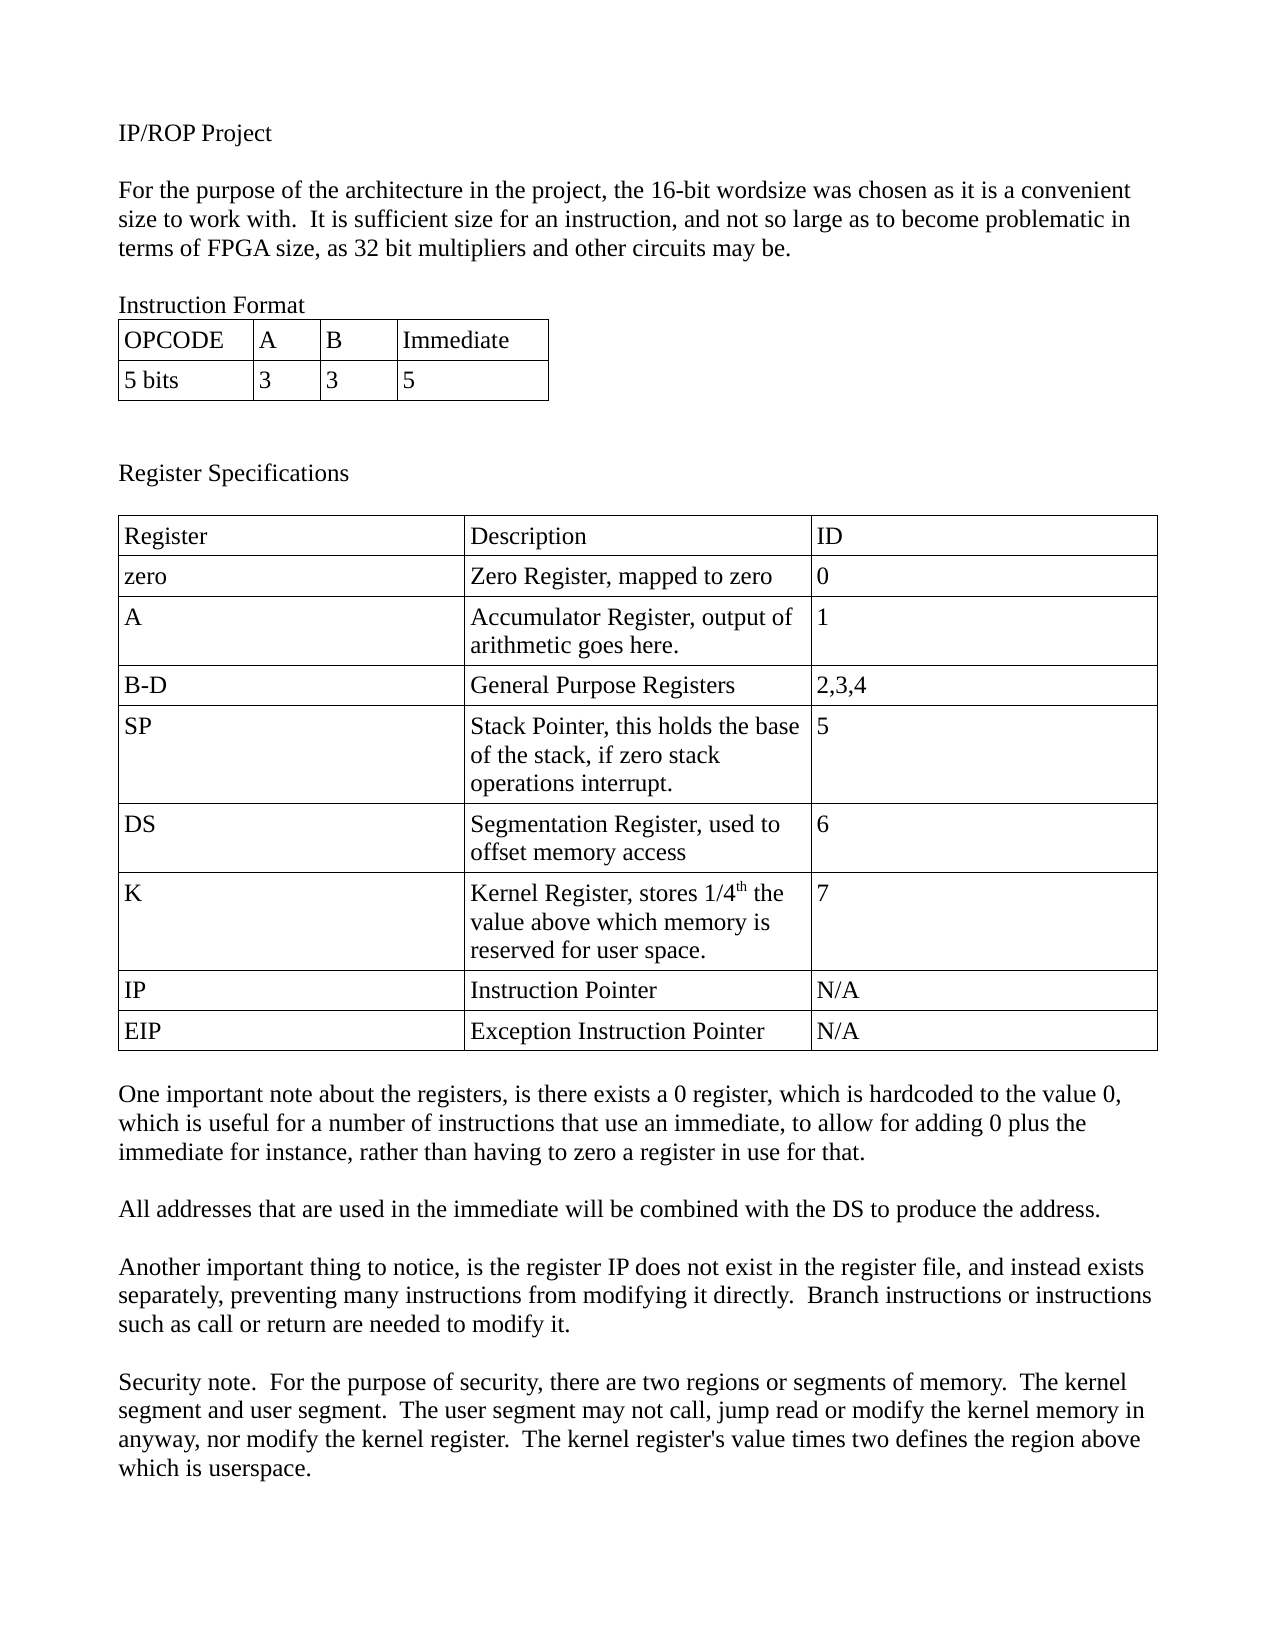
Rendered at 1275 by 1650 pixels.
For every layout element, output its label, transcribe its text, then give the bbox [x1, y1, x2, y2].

text IP/ROP Project [118, 118, 1157, 147]
table_cell 0 [812, 556, 1157, 596]
table_cell DS [119, 804, 464, 872]
table_cell 7 [812, 873, 1157, 970]
table_cell 5 [812, 706, 1157, 803]
table_cell 5 [398, 361, 548, 400]
text One important note about the registers, is there exists a 0 register, which is hardcoded to the value 0, which is useful for a number of instructions that use an immediate, to allow for adding 0 plus the immediate for instance, rather than having to zero a register in use for that. [118, 1079, 1157, 1166]
table_header OPCODE [119, 320, 253, 360]
table_cell N/A [812, 1011, 1157, 1050]
table_cell Kernel Register, stores 1/4th the value above which memory is reserved for user space. [465, 873, 811, 970]
table_cell K [119, 873, 464, 970]
text Another important thing to notice, is the register IP does not exist in the register file, and instead exists separately, preventing many instructions from modifying it directly. Branch instructions or instructions such as call or return are needed to modify it. [118, 1252, 1157, 1338]
table_cell EIP [119, 1011, 464, 1050]
table_header Register [119, 516, 464, 555]
table_header A [254, 320, 320, 360]
table_cell zero [119, 556, 464, 596]
table_cell Zero Register, mapped to zero [465, 556, 811, 596]
table_header B [321, 320, 397, 360]
table_cell A [119, 597, 464, 665]
text Security note. For the purpose of security, there are two regions or segments of memory. The kernel segment and user segment. The user segment may not call, jump read or modify the kernel memory in anyway, nor modify the kernel register. The kernel register's value times two defines the region above which is userspace. [118, 1367, 1157, 1482]
table_cell 5 bits [119, 361, 253, 400]
table_cell SP [119, 706, 464, 803]
table_cell 3 [254, 361, 320, 400]
table_header ID [812, 516, 1157, 555]
table_cell Instruction Pointer [465, 971, 811, 1010]
table_cell 6 [812, 804, 1157, 872]
table_cell Segmentation Register, used to offset memory access [465, 804, 811, 872]
table_cell Exception Instruction Pointer [465, 1011, 811, 1050]
text All addresses that are used in the immediate will be combined with the DS to produce the address. [118, 1194, 1157, 1223]
table_cell 2,3,4 [812, 666, 1157, 705]
table_cell General Purpose Registers [465, 666, 811, 705]
table_cell N/A [812, 971, 1157, 1010]
table_header Description [465, 516, 811, 555]
table_cell IP [119, 971, 464, 1010]
text For the purpose of the architecture in the project, the 16-bit wordsize was chosen as it is a convenient size to work with. It is sufficient size for an instruction, and not so large as to become problematic in terms of FPGA size, as 32 bit multipliers and other circuits may be. [118, 176, 1157, 262]
table_header Immediate [398, 320, 548, 360]
table_cell B-D [119, 666, 464, 705]
table_cell 3 [321, 361, 397, 400]
table_cell Accumulator Register, output of arithmetic goes here. [465, 597, 811, 665]
table_cell 1 [812, 597, 1157, 665]
text Instruction Format [118, 291, 1157, 319]
table_cell Stack Pointer, this holds the base of the stack, if zero stack operations interrupt. [465, 706, 811, 803]
text Register Specifications [118, 458, 1157, 486]
